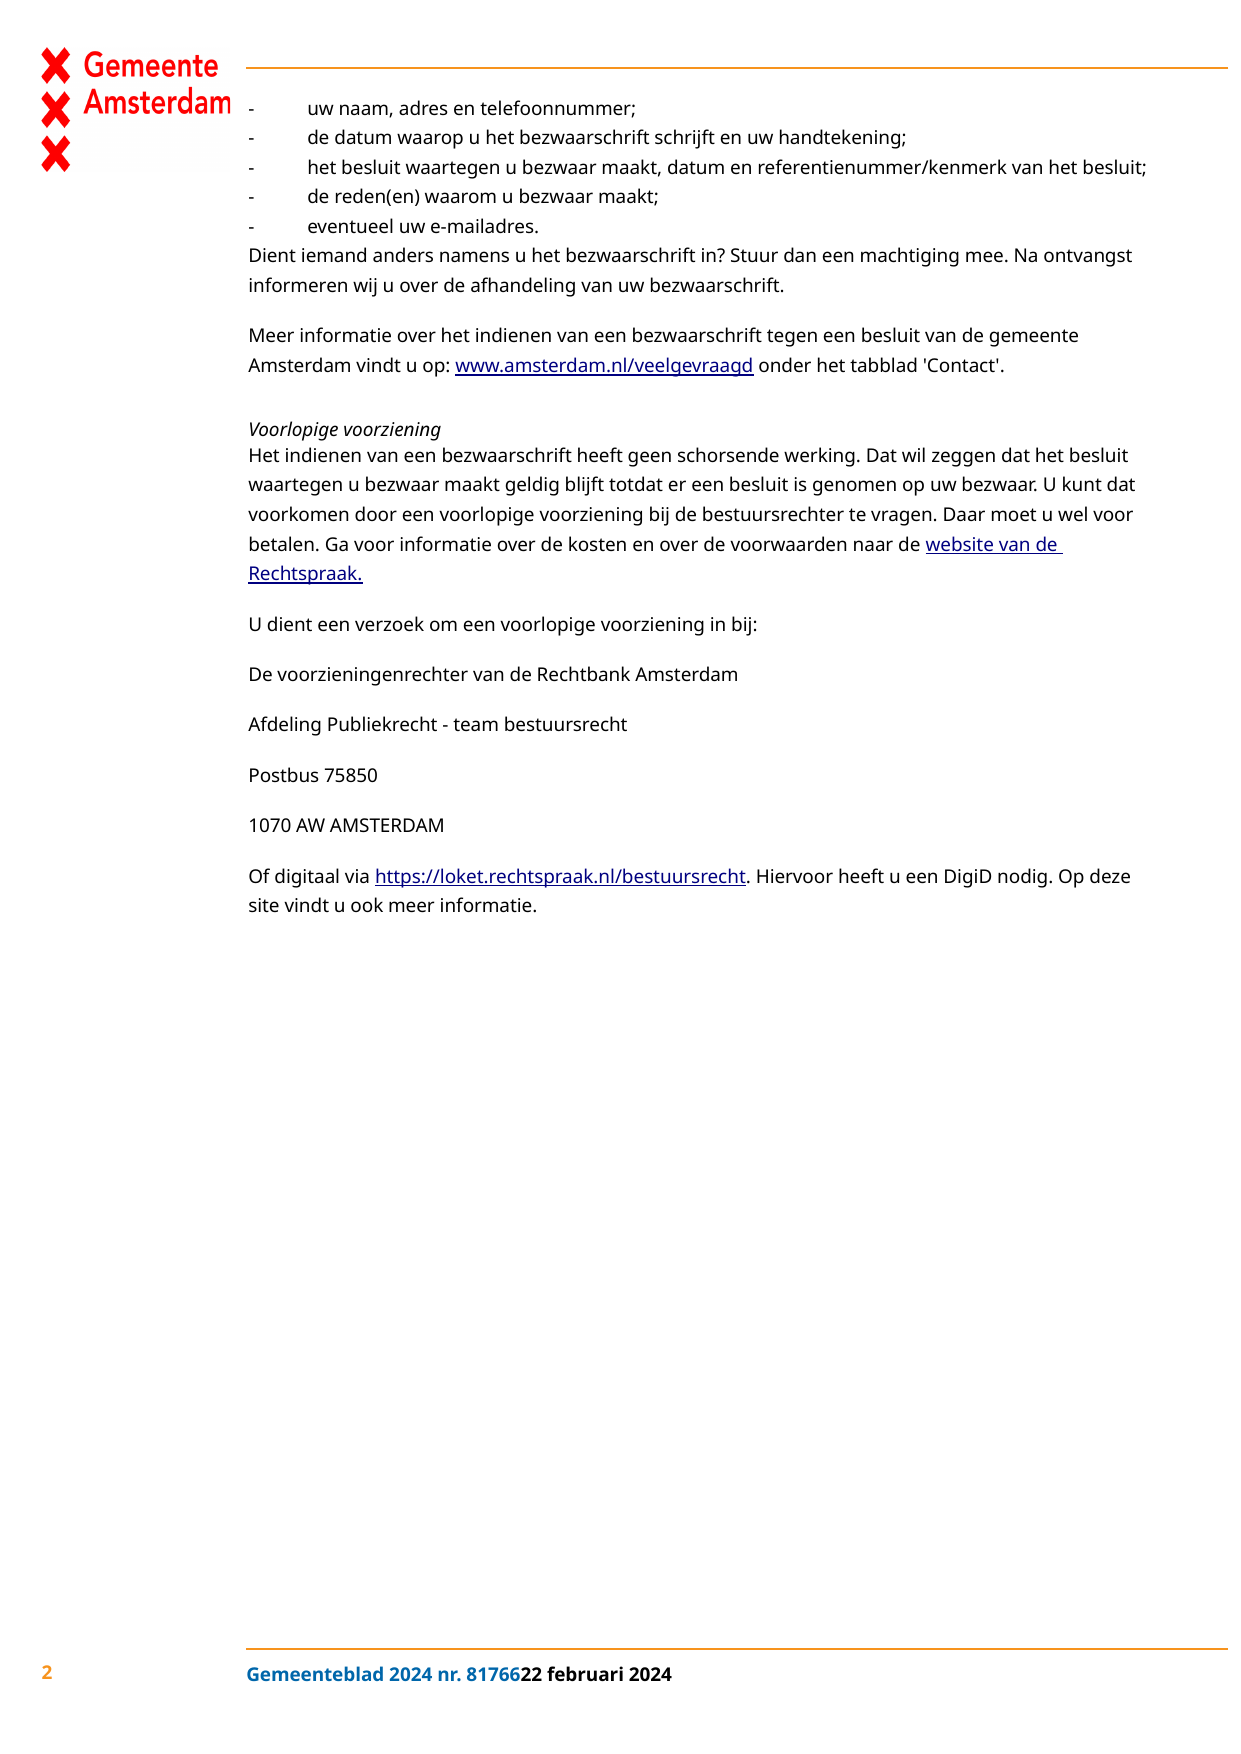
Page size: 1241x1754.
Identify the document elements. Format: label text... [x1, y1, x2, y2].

text Postbus 75850 [248, 762, 1152, 788]
text 1070 AW AMSTERDAM [248, 812, 1152, 838]
list eventueel uw e-mailadres. [248, 213, 1152, 239]
list het besluit waartegen u bezwaar maakt, datum en referentienummer/kenmerk van het besluit; [248, 154, 1152, 180]
picture [41, 47, 231, 172]
list de datum waarop u het bezwaarschrift schrijft en uw handtekening; [248, 124, 1152, 150]
text Of digitaal via https://loket.rechtspraak.nl/bestuursrecht. Hiervoor heeft u een DigiD nodig. Op deze site vindt u ook meer informatie. [248, 863, 1152, 918]
list uw naam, adres en telefoonnummer; [248, 95, 1152, 121]
list de reden(en) waarom u bezwaar maakt; [248, 183, 1152, 209]
text Dient iemand anders namens u het bezwaarschrift in? Stuur dan een machtiging mee. Na ontvangst informeren wij u over de afhandeling van uw bezwaarschrift. [248, 243, 1152, 298]
text U dient een verzoek om een voorlopige voorziening in bij: [248, 611, 1152, 636]
text Meer informatie over het indienen van een bezwaarschrift tegen een besluit van de gemeente Amsterdam vindt u op: www.amsterdam.nl/veelgevraagd onder het tabblad 'Contact'. [248, 323, 1152, 378]
text Het indienen van een bezwaarschrift heeft geen schorsende werking. Dat wil zeggen dat het besluit waartegen u bezwaar maakt geldig blijft totdat er een besluit is genomen op uw bezwaar. U kunt dat voorkomen door een voorlopige voorziening bij de bestuursrechter te vragen. Daar moet u wel voor betalen. Ga voor informatie over de kosten en over de voorwaarden naar de website van de Rechtspraak. [248, 442, 1152, 586]
text Afdeling Publiekrecht - team bestuursrecht [248, 712, 1152, 737]
text De voorzieningenrechter van de Rechtbank Amsterdam [248, 661, 1152, 687]
text Voorlopige voorziening [248, 416, 1152, 442]
